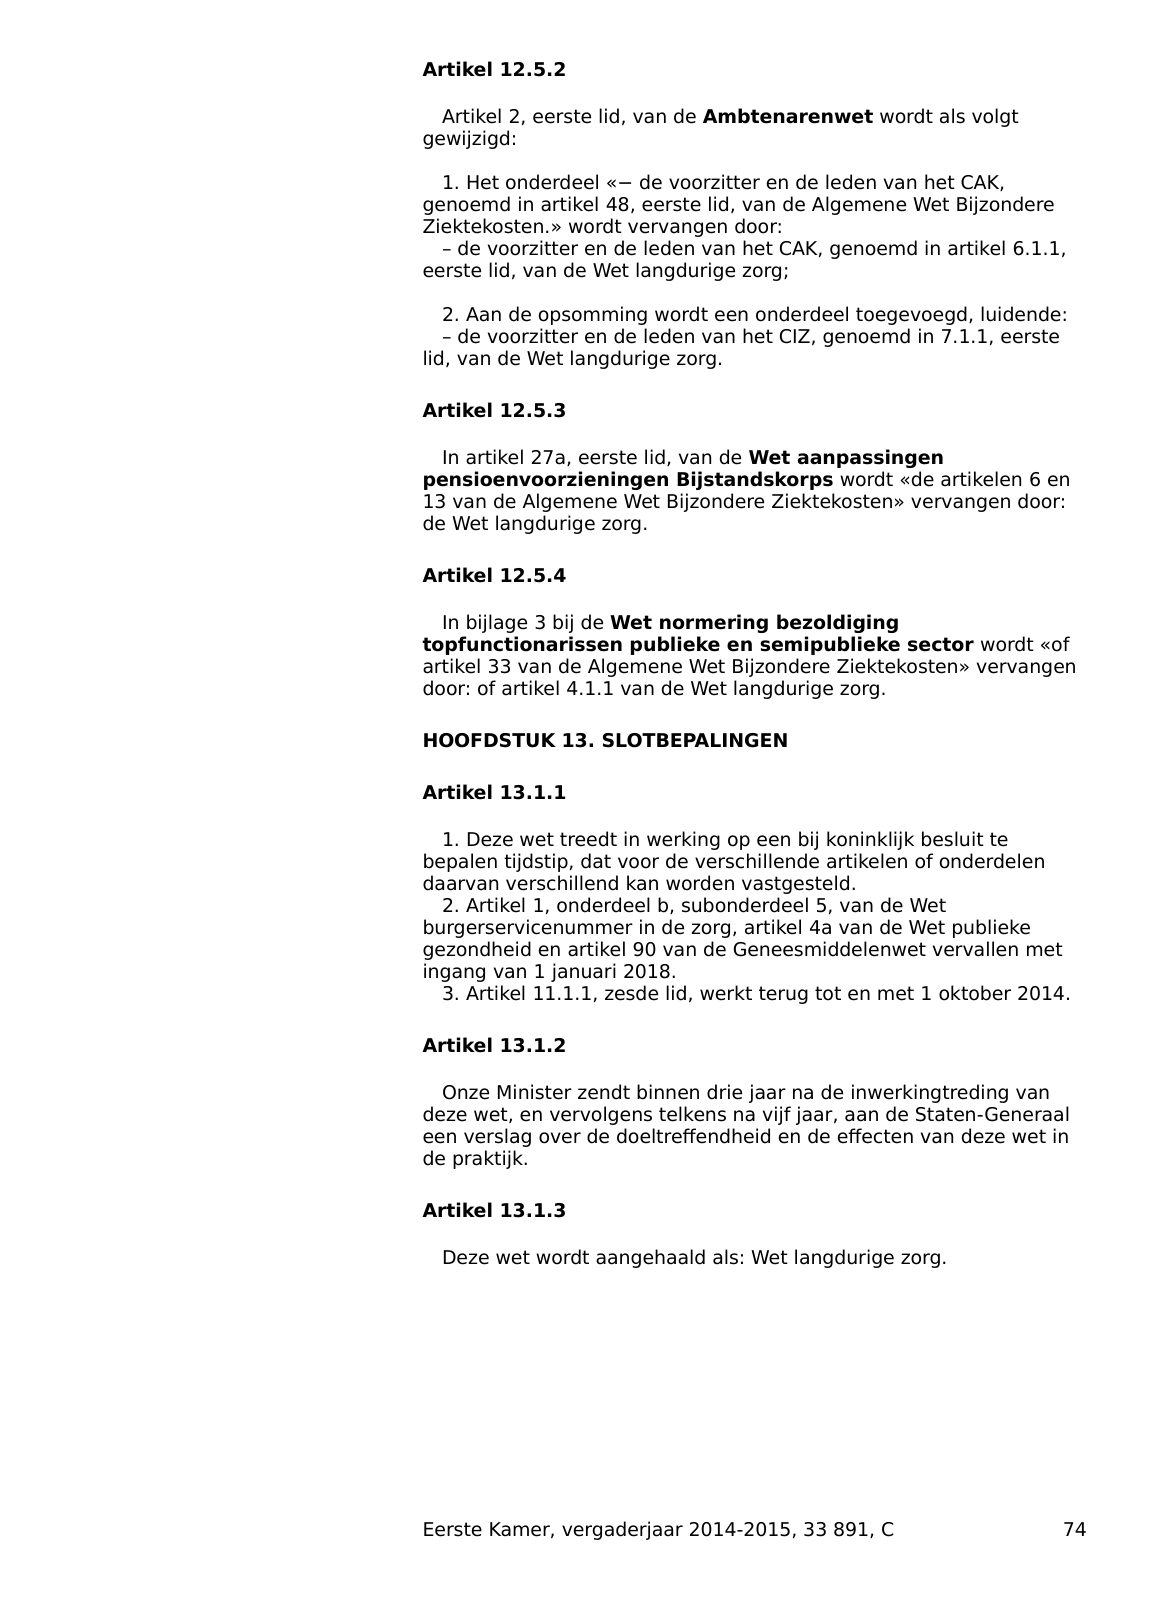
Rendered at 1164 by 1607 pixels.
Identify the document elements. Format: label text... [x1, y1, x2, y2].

subtitle Artikel 13.1.2 [422, 1035, 1087, 1057]
text 1. Deze wet treedt in werking op een bij koninklijk besluit te bepalen tijdstip, dat voor de verschillende artikelen of onderdelen daarvan verschillend kan worden vastgesteld. [422, 829, 1087, 895]
text 2. Aan de opsomming wordt een onderdeel toegevoegd, luidende: [422, 304, 1087, 326]
subtitle Artikel 13.1.3 [422, 1200, 1087, 1222]
text – de voorzitter en de leden van het CIZ, genoemd in 7.1.1, eerste lid, van de Wet langdurige zorg. [422, 326, 1087, 370]
text Artikel 2, eerste lid, van de Ambtenarenwet wordt als volgt gewijzigd: [422, 106, 1087, 150]
text Onze Minister zendt binnen drie jaar na de inwerkingtreding van deze wet, en vervolgens telkens na vijf jaar, aan de Staten-Generaal een verslag over de doeltreffendheid en de effecten van deze wet in de praktijk. [422, 1082, 1087, 1170]
text Deze wet wordt aangehaald als: Wet langdurige zorg. [422, 1247, 1087, 1269]
subtitle Artikel 12.5.3 [422, 400, 1087, 422]
text In artikel 27a, eerste lid, van de Wet aanpassingen pensioenvoorzieningen Bijstandskorps wordt «de artikelen 6 en 13 van de Algemene Wet Bijzondere Ziektekosten» vervangen door: de Wet langdurige zorg. [422, 447, 1087, 535]
text – de voorzitter en de leden van het CAK, genoemd in artikel 6.1.1, eerste lid, van de Wet langdurige zorg; [422, 238, 1087, 282]
text 3. Artikel 11.1.1, zesde lid, werkt terug tot en met 1 oktober 2014. [422, 983, 1087, 1005]
subtitle HOOFDSTUK 13. SLOTBEPALINGEN [422, 730, 1087, 752]
subtitle Artikel 12.5.2 [422, 59, 1087, 81]
subtitle Artikel 12.5.4 [422, 565, 1087, 587]
text 1. Het onderdeel «− de voorzitter en de leden van het CAK, genoemd in artikel 48, eerste lid, van de Algemene Wet Bijzondere Ziektekosten.» wordt vervangen door: [422, 172, 1087, 238]
subtitle Artikel 13.1.1 [422, 782, 1087, 804]
text 2. Artikel 1, onderdeel b, subonderdeel 5, van de Wet burgerservicenummer in de zorg, artikel 4a van de Wet publieke gezondheid en artikel 90 van de Geneesmiddelenwet vervallen met ingang van 1 januari 2018. [422, 895, 1087, 983]
text In bijlage 3 bij de Wet normering bezoldiging topfunctionarissen publieke en semipublieke sector wordt «of artikel 33 van de Algemene Wet Bijzondere Ziektekosten» vervangen door: of artikel 4.1.1 van de Wet langdurige zorg. [422, 612, 1087, 700]
